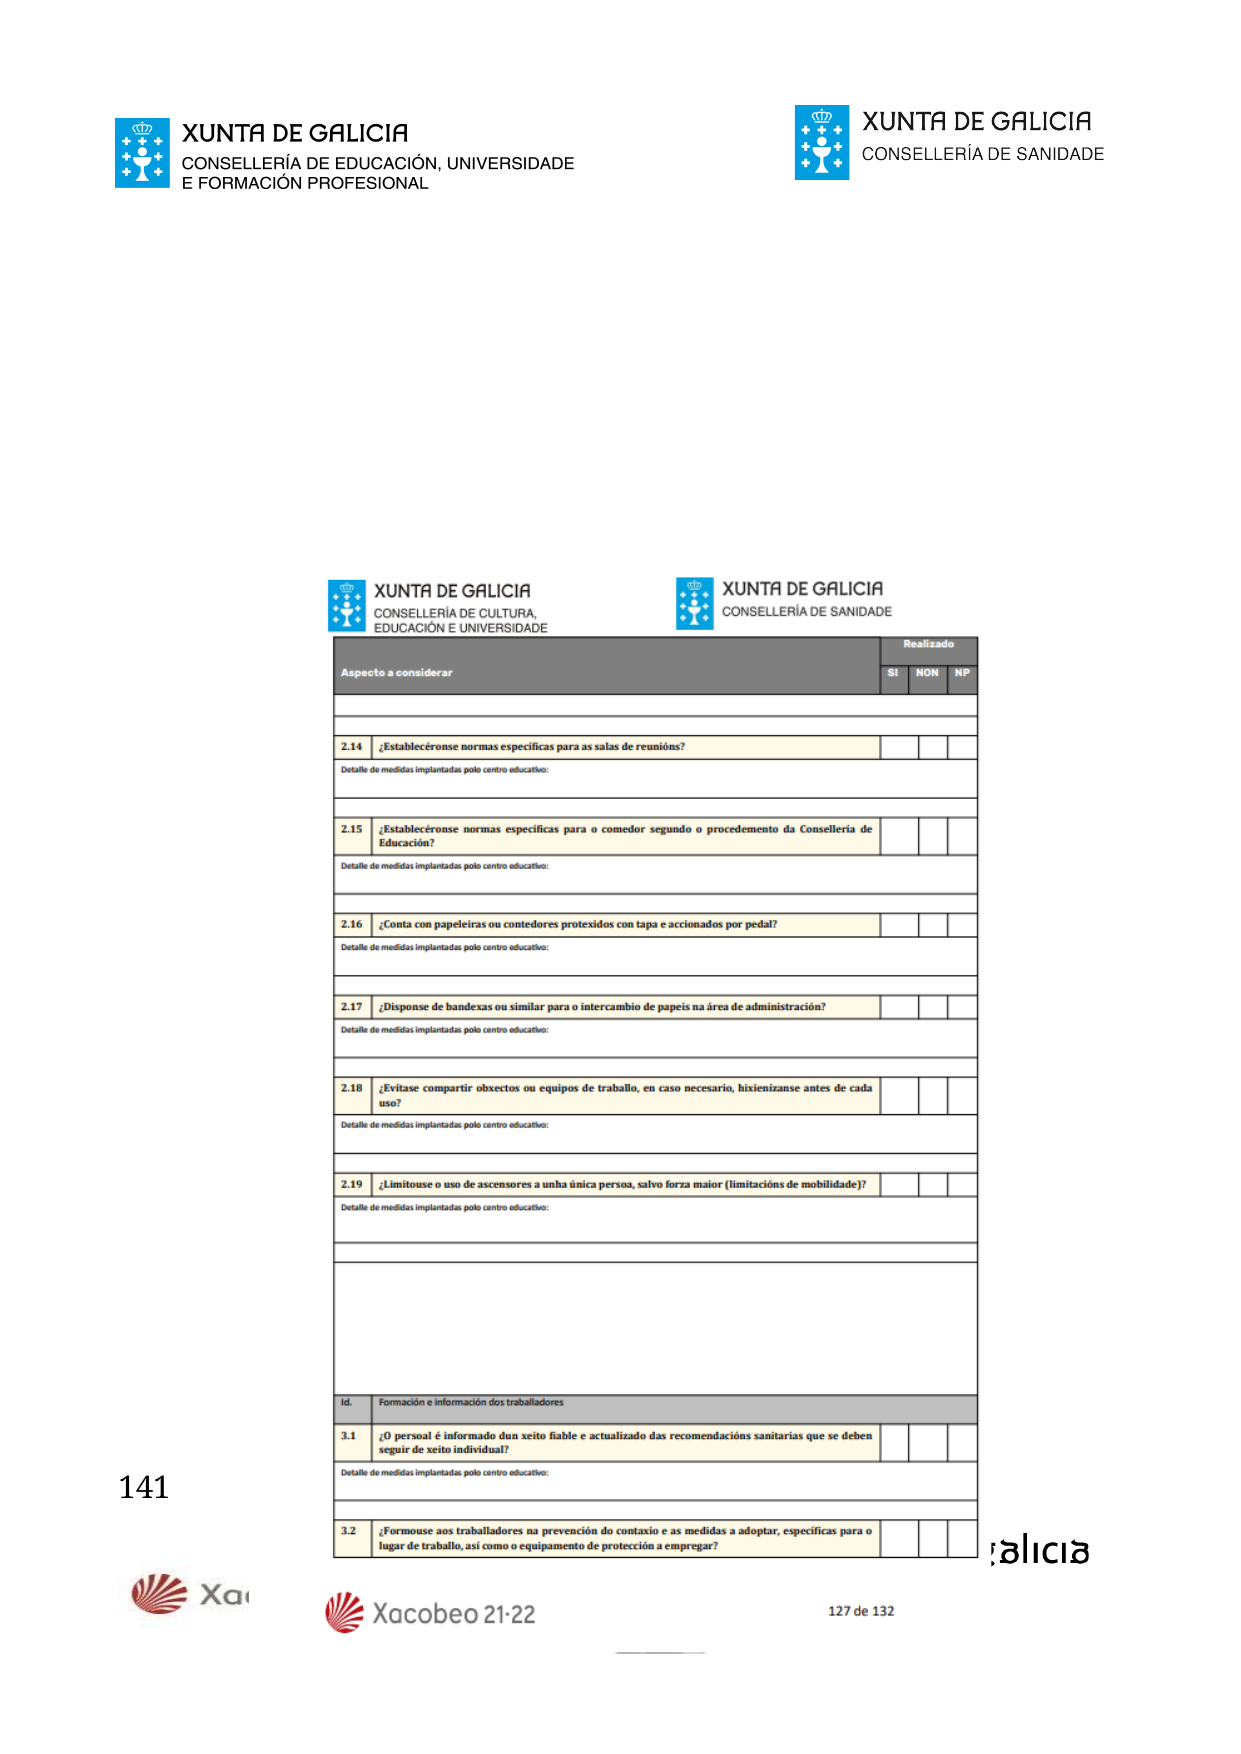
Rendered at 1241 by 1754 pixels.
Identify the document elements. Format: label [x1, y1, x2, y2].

picture [834, 143, 841, 150]
picture [123, 168, 130, 175]
picture [117, 570, 1089, 1679]
picture [802, 143, 809, 150]
picture [155, 168, 162, 175]
picture [834, 126, 841, 134]
picture [802, 159, 809, 167]
picture [813, 148, 830, 172]
picture [818, 137, 826, 145]
picture [850, 105, 1104, 180]
picture [818, 126, 825, 134]
picture [115, 118, 574, 189]
picture [155, 138, 162, 144]
picture [134, 158, 151, 180]
picture [802, 126, 809, 134]
picture [139, 148, 146, 155]
picture [123, 138, 130, 145]
picture [123, 153, 130, 160]
picture [155, 153, 162, 160]
picture [139, 138, 146, 145]
picture [834, 159, 841, 167]
